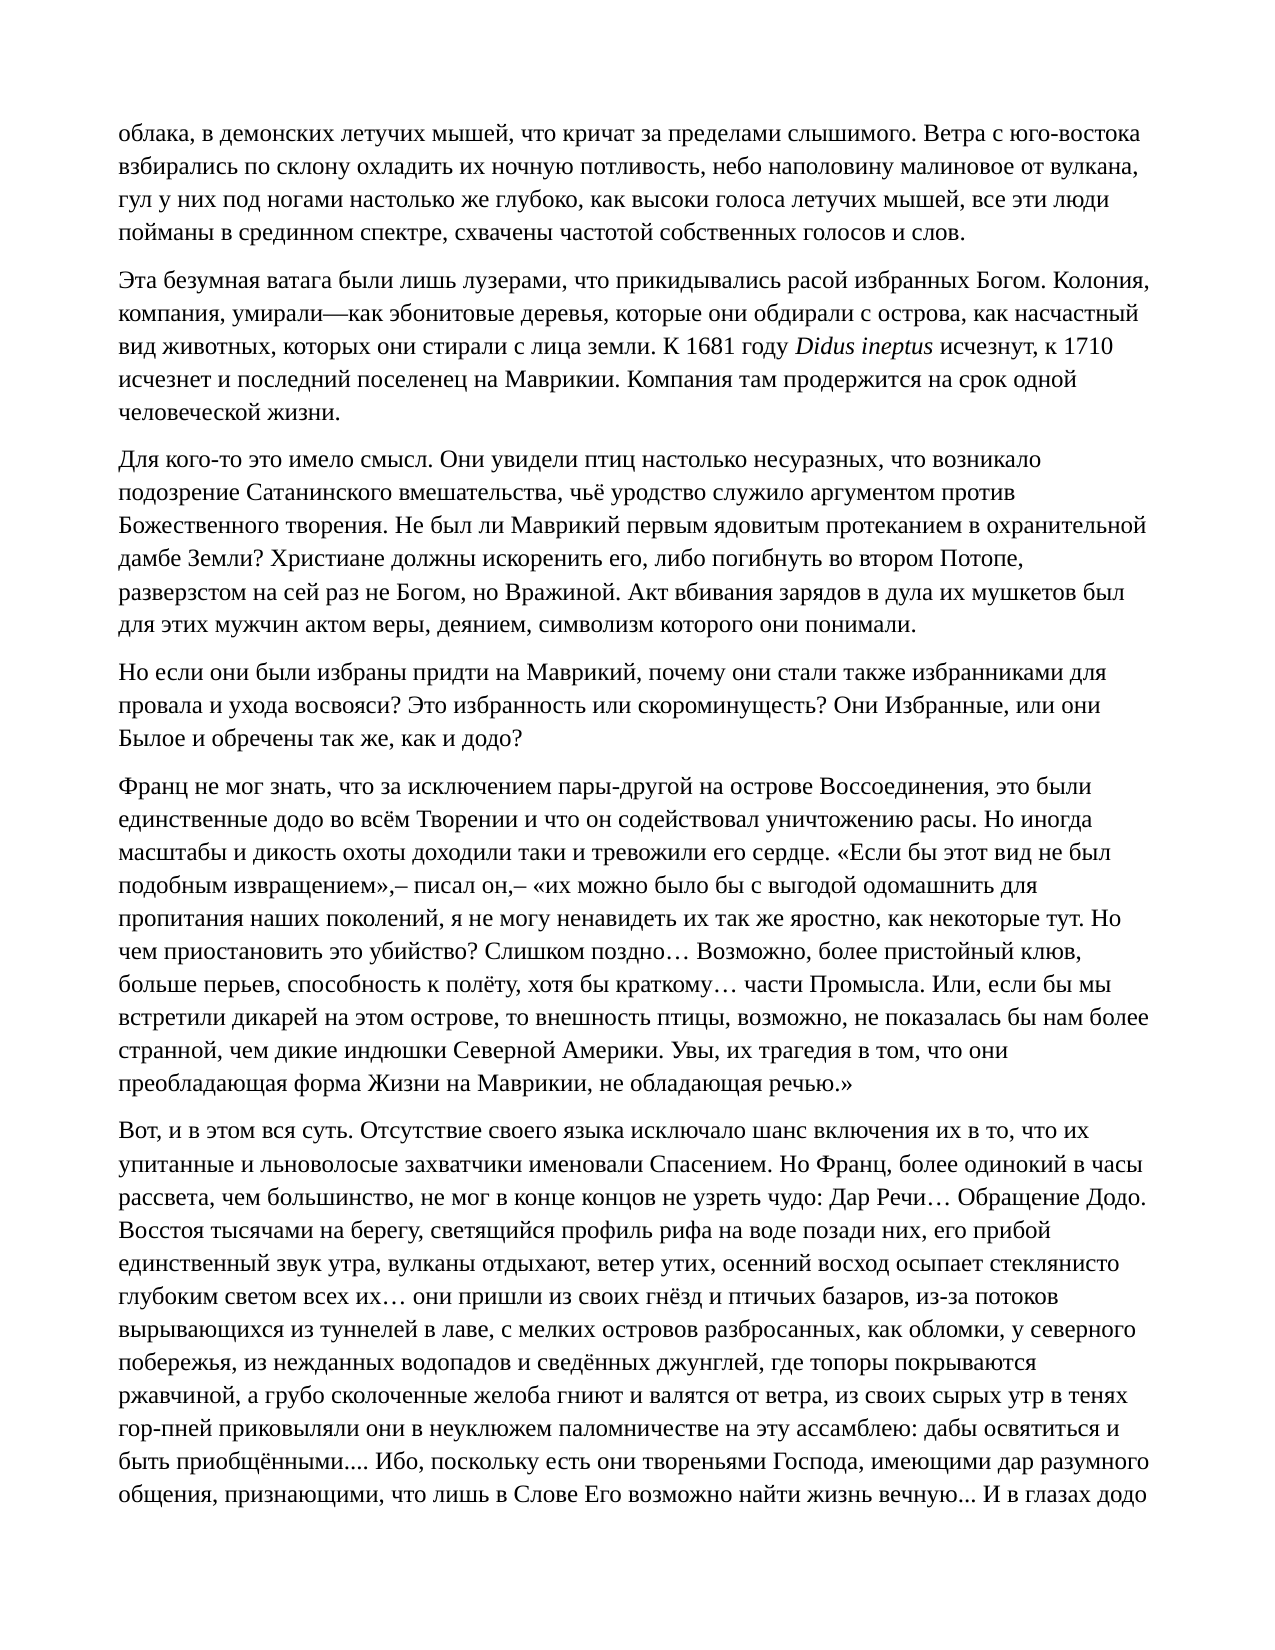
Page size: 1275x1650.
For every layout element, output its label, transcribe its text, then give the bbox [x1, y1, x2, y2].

text Эта безумная ватага были лишь лузерами, что прикидывались расой избранных Богом. Колония, компания, умирали—как эбонитовые деревья, которые они обдирали с острова, как насчастный вид животных, которых они стирали с лица земли. К 1681 году Didus ineptus исчезнут, к 1710 исчезнет и последний поселенец на Маврикии. Компания там продержится на срок одной человеческой жизни. [118, 265, 1157, 426]
text Для кого-то это имело смысл. Они увидели птиц настолько несуразных, что возникало подозрение Сатанинского вмешательства, чьё уродство служило аргументом против Божественного творения. Не был ли Маврикий первым ядовитым протеканием в охранительной дамбе Земли? Христиане должны искоренить его, либо погибнуть во втором Потопе, разверзстом на сей раз не Богом, но Вражиной. Акт вбивания зарядов в дула их мушкетов был для этих мужчин актом веры, деянием, символизм которого они понимали. [118, 444, 1157, 638]
text Но если они были избраны придти на Маврикий, почему они стали также избранниками для провала и ухода восвояси? Это избранность или скороминущесть? Они Избранные, или они Былое и обречены так же, как и додо? [118, 657, 1157, 752]
text Вот, и в этом вся суть. Отсутствие своего языка исключало шанс включения их в то, что их упитанные и льноволосые захватчики именовали Спасением. Но Франц, более одинокий в часы рассвета, чем большинство, не мог в конце концов не узреть чудо: Дар Речи… Обращение Додо. Восстоя тысячами на берегу, светящийся профиль рифа на воде позади них, его прибой единственный звук утра, вулканы отдыхают, ветер утих, осенний восход осыпает стеклянисто глубоким светом всех их… они пришли из своих гнёзд и птичьих базаров, из-за потоков вырывающихся из туннелей в лаве, с мелких островов разбросанных, как обломки, у северного побережья, из нежданных водопадов и сведённых джунглей, где топоры покрываются ржавчиной, а грубо сколоченные желоба гниют и валятся от ветра, из своих сырых утр в тенях гор-пней приковыляли они в неуклюжем паломничестве на эту ассамблею: дабы освятиться и быть приобщёнными.... Ибо, поскольку есть они твореньями Господа, имеющими дар разумного общения, признающими, что лишь в Слове Его возможно найти жизнь вечную... И в глазах додо [118, 1116, 1157, 1508]
text облака, в демонских летучих мышей, что кричат за пределами слышимого. Ветра с юго-востока взбирались по склону охладить их ночную потливость, небо наполовину малиновое от вулкана, гул у них под ногами настолько же глубоко, как высоки голоса летучих мышей, все эти люди пойманы в срединном спектре, схвачены частотой собственных голосов и слов. [118, 118, 1157, 246]
text Франц не мог знать, что за исключением пары-другой на острове Воссоединения, это были единственные додо во всём Творении и что он содействовал уничтожению расы. Но иногда масштабы и дикость охоты доходили таки и тревожили его сердце. «Если бы этот вид не был подобным извращением»,– писал он,– «их можно было бы с выгодой одомашнить для пропитания наших поколений, я не могу ненавидеть их так же яростно, как некоторые тут. Но чем приостановить это убийство? Слишком поздно… Возможно, более пристойный клюв, больше перьев, способность к полёту, хотя бы краткому… части Промысла. Или, если бы мы встретили дикарей на этом острове, то внешность птицы, возможно, не показалась бы нам более странной, чем дикие индюшки Северной Америки. Увы, их трагедия в том, что они преобладающая форма Жизни на Маврикии, не обладающая речью.» [118, 771, 1157, 1097]
